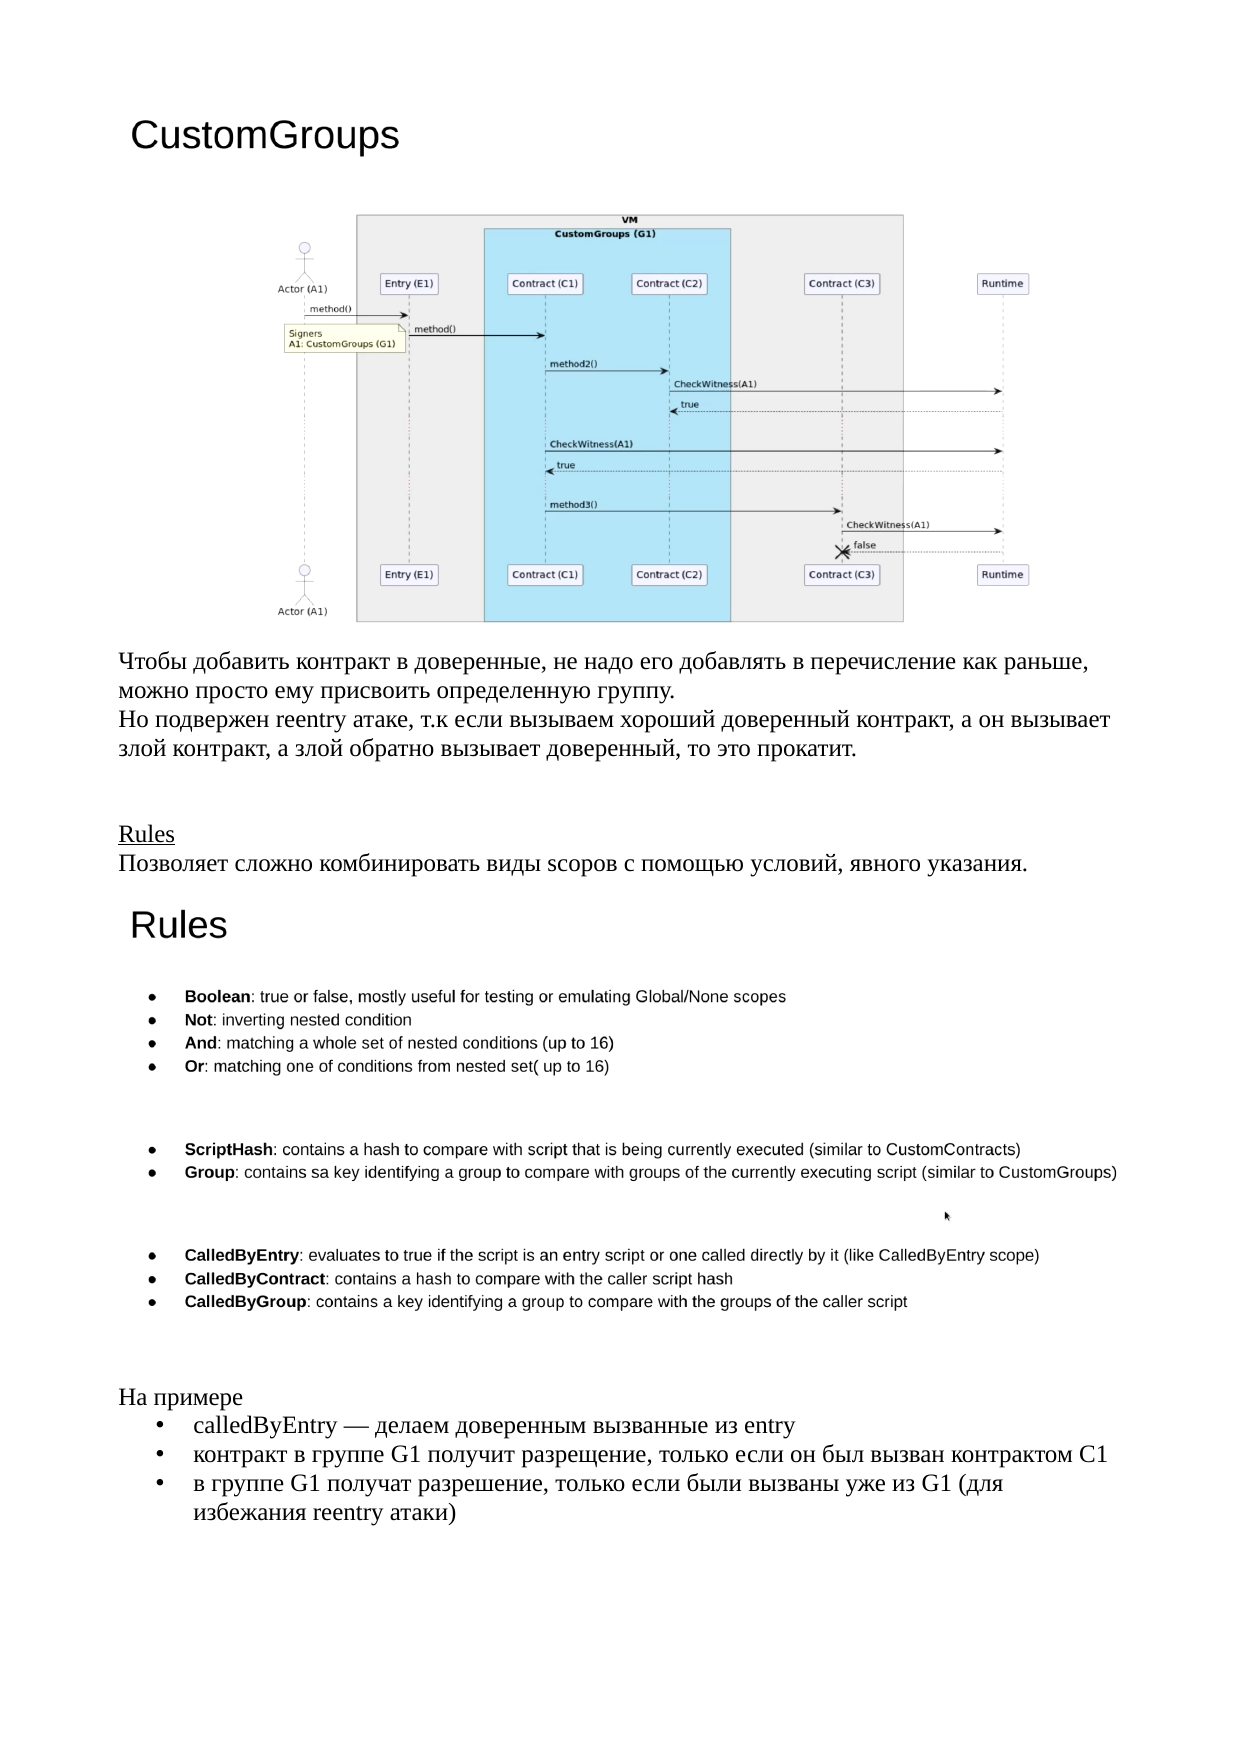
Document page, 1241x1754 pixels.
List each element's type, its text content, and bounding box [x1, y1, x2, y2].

list calledByEntry — делаем доверенным вызванные из entry [156, 1410, 1122, 1439]
text Позволяет сложно комбинировать виды scopов с помощью условий, явного указания. [118, 848, 1122, 876]
list контракт в группе G1 получит разрещение, только если он был вызван контрактом C1 [156, 1439, 1122, 1468]
picture [118, 885, 1123, 1325]
list в группе G1 получат разрешение, только если были вызваны уже из G1 (для избежания reentry атаки) [156, 1468, 1122, 1525]
text На примере [118, 1382, 1122, 1410]
picture [118, 93, 1123, 647]
text Но подвержен reentry атаке, т.к если вызываем хороший доверенный контракт, а он вызывает злой контракт, а злой обратно вызывает доверенный, то это прокатит. [118, 704, 1122, 761]
text Чтобы добавить контракт в доверенные, не надо его добавлять в перечисление как раньше, можно просто ему присвоить определенную группу. [118, 647, 1122, 704]
text Rules [118, 819, 1122, 848]
